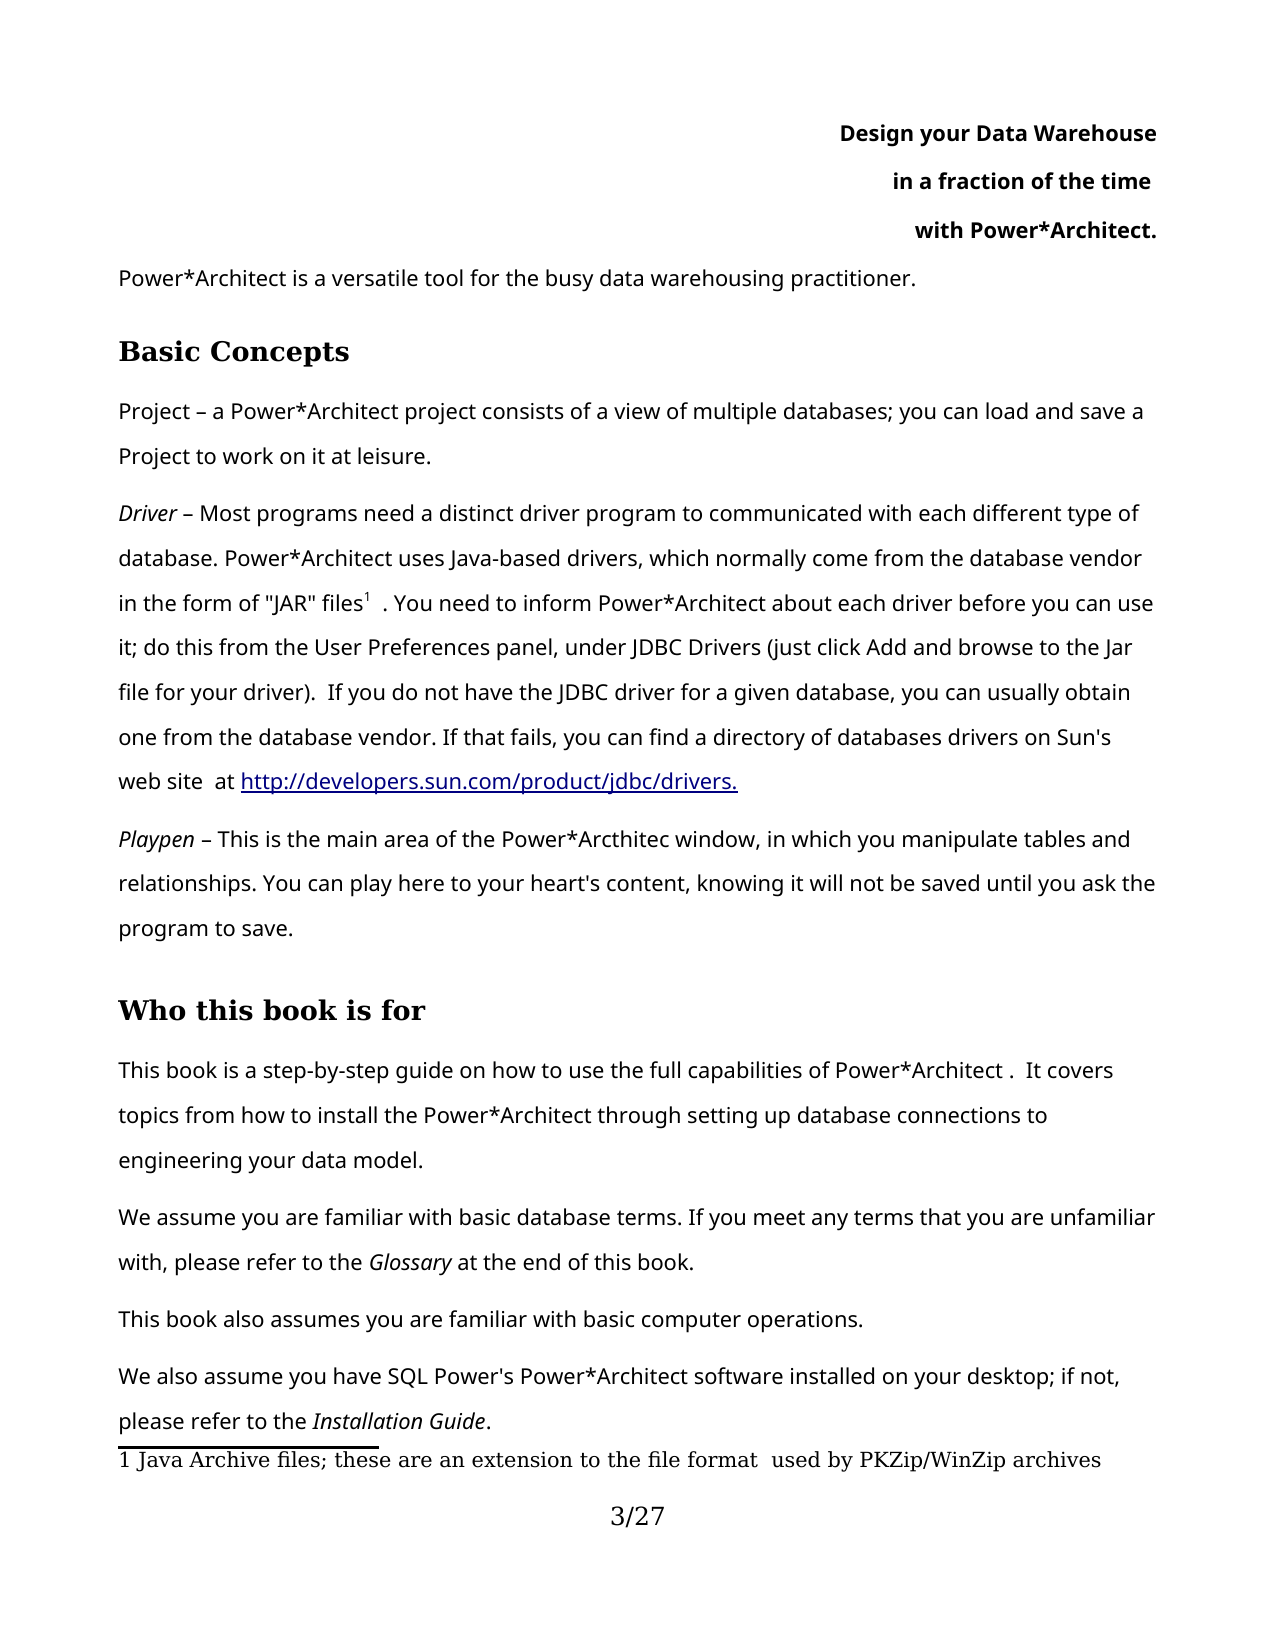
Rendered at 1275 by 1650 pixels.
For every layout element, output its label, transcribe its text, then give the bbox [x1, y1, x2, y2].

text We also assume you have SQL Power's Power*Architect software installed on your desktop; if not, please refer to the Installation Guide. [118, 1361, 1157, 1436]
text in a fraction of the time [118, 166, 1157, 196]
text Driver – Most programs need a distinct driver program to communicated with each different type of database. Power*Architect uses Java-based drivers, which normally come from the database vendor in the form of "JAR" files . You need to inform Power*Architect about each driver before you can use it; do this from the User Preferences panel, under JDBC Drivers (just click Add and browse to the Jar file for your driver). If you do not have the JDBC driver for a given database, you can usually obtain one from the database vendor. If that fails, you can find a directory of databases drivers on Sun's web site at http://developers.sun.com/product/jdbc/drivers. [118, 498, 1157, 796]
text with Power*Architect. [118, 214, 1157, 244]
text Power*Architect is a versatile tool for the busy data warehousing practitioner. [118, 263, 1157, 293]
text This book also assumes you are familiar with basic computer operations. [118, 1304, 1157, 1334]
text Java Archive files; these are an extension to the file format used by PKZip/WinZip archives [118, 1448, 1157, 1472]
subtitle Basic Concepts [118, 336, 1157, 368]
text This book is a step-by-step guide on how to use the full capabilities of Power*Architect . It covers topics from how to install the Power*Architect through setting up database connections to engineering your data model. [118, 1055, 1157, 1174]
text Project – a Power*Architect project consists of a view of multiple databases; you can load and save a Project to work on it at leisure. [118, 396, 1157, 471]
subtitle Who this book is for [118, 995, 1157, 1027]
text We assume you are familiar with basic database terms. If you meet any terms that you are unfamiliar with, please refer to the Glossary at the end of this book. [118, 1202, 1157, 1276]
text Design your Data Warehouse [118, 118, 1157, 148]
text Playpen – This is the main area of the Power*Arcthitec window, in which you manipulate tables and relationships. You can play here to your heart's content, knowing it will not be saved until you ask the program to save. [118, 823, 1157, 943]
